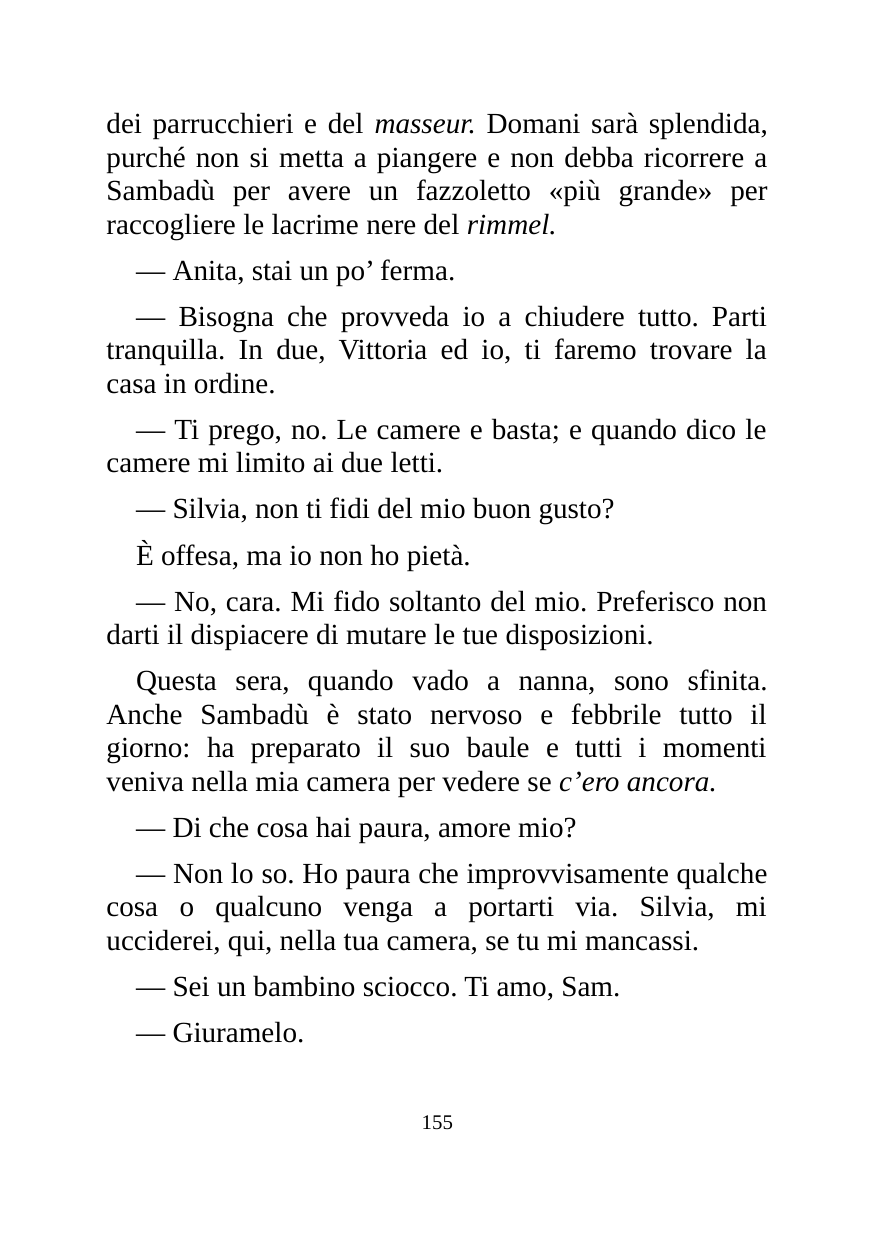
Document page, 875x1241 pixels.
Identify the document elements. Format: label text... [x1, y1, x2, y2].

text — Anita, stai un po’ ferma. [106, 253, 768, 286]
text — Bisogna che provveda io a chiudere tutto. Parti tranquilla. In due, Vittoria ed io, ti faremo trovare la casa in ordine. [106, 299, 768, 399]
text — Sei un bambino sciocco. Ti amo, Sam. [106, 969, 768, 1003]
text — Di che cosa hai paura, amore mio? [106, 810, 768, 843]
text Questa sera, quando vado a nanna, sono sfinita. Anche Sambadù è stato nervoso e febbrile tutto il giorno: ha preparato il suo baule e tutti i momenti veniva nella mia camera per vedere se c’ero ancora. [106, 663, 768, 797]
text dei parrucchieri e del masseur. Domani sarà splendida, purché non si metta a piangere e non debba ricorrere a Sambadù per avere un fazzoletto «più grande» per raccogliere le lacrime nere del rimmel. [106, 106, 768, 240]
text — Ti prego, no. Le camere e basta; e quando dico le camere mi limito ai due letti. [106, 412, 768, 479]
text — Non lo so. Ho paura che improvvisamente qualche cosa o qualcuno venga a portarti via. Silvia, mi ucciderei, qui, nella tua camera, se tu mi mancassi. [106, 856, 768, 957]
text È offesa, ma io non ho pietà. [106, 538, 768, 571]
text — Giuramelo. [106, 1015, 768, 1049]
text — No, cara. Mi fido soltanto del mio. Preferisco non darti il dispiacere di mutare le tue disposizioni. [106, 584, 768, 651]
text — Silvia, non ti fidi del mio buon gusto? [106, 492, 768, 525]
